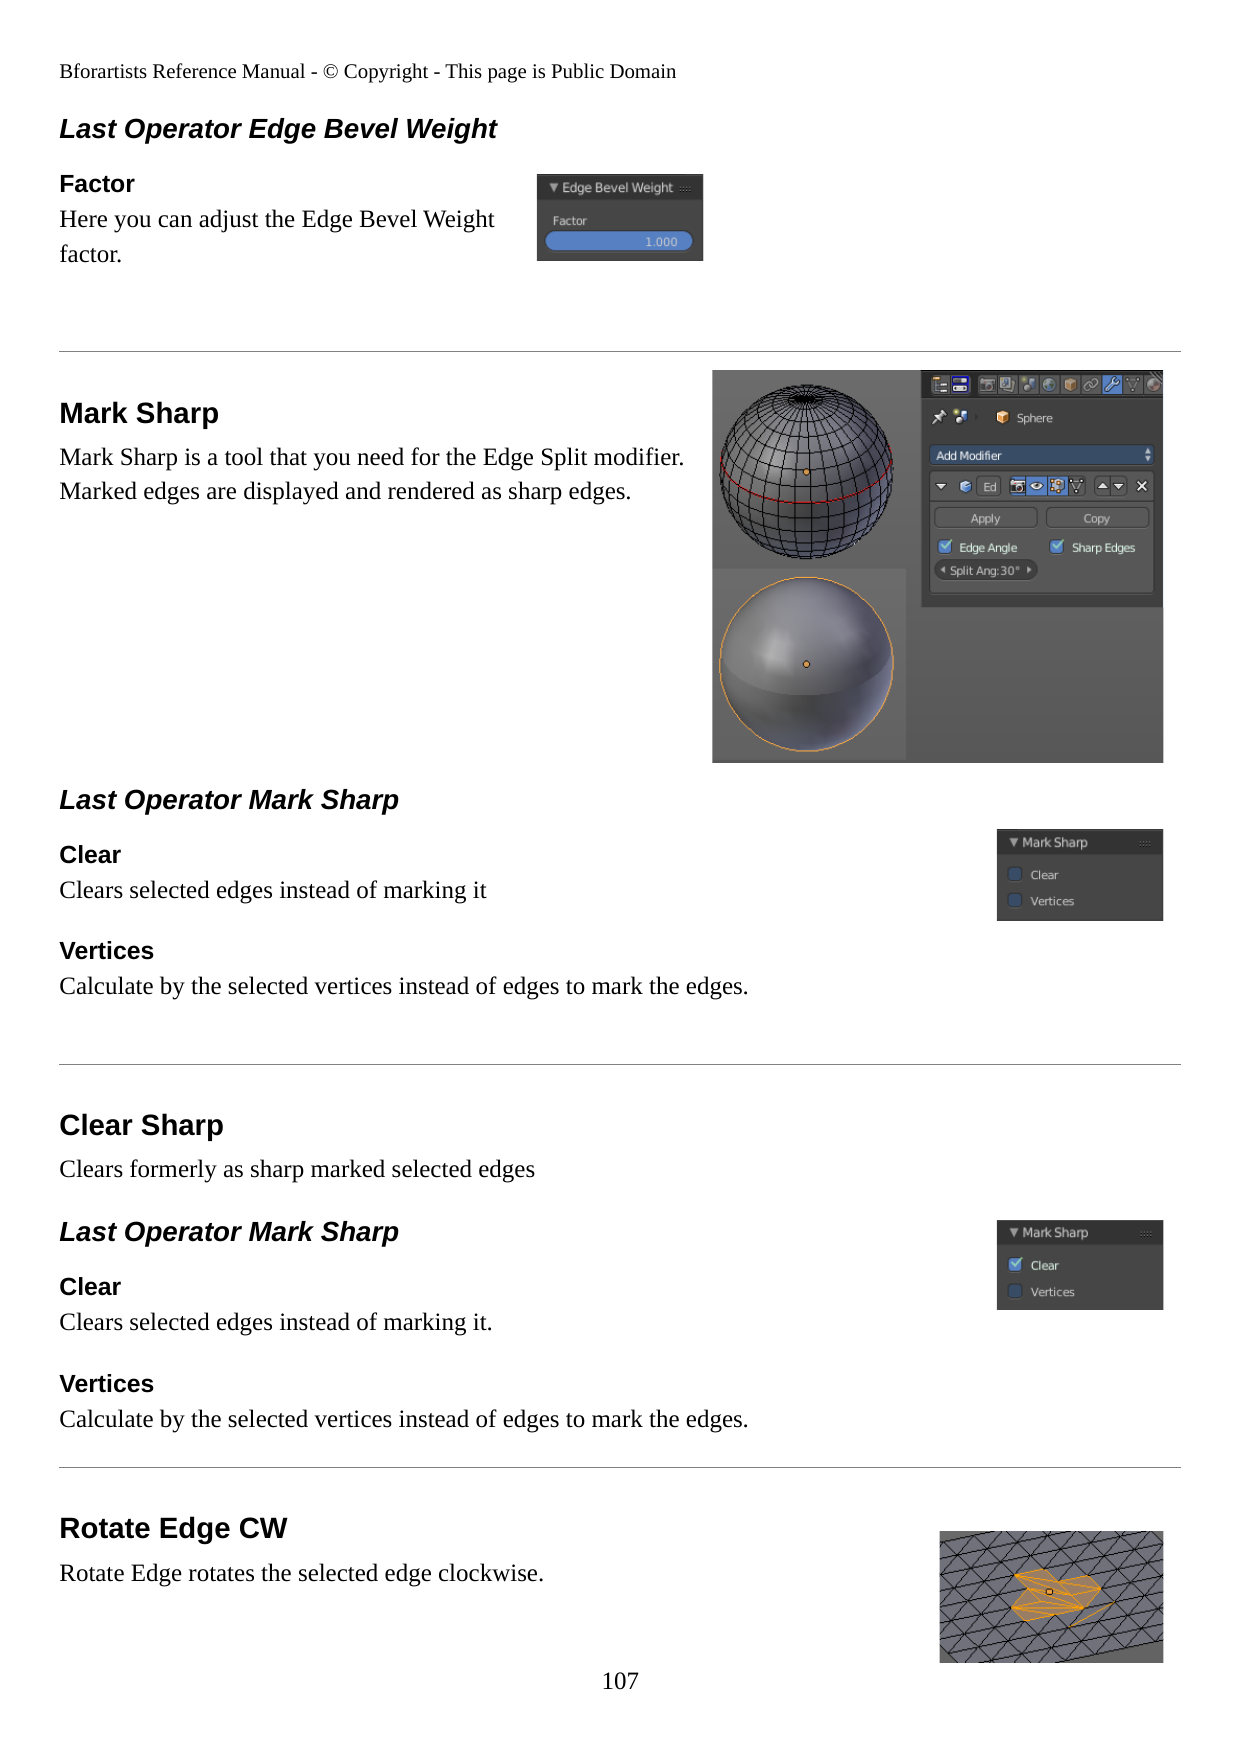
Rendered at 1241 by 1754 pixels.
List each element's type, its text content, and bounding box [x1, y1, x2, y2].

subtitle [1164, 1272, 1181, 1301]
subtitle Vertices [59, 936, 1181, 965]
subtitle Clear Sharp [59, 1108, 1181, 1142]
subtitle [1164, 840, 1181, 869]
picture [996, 1220, 1164, 1310]
subtitle Last Operator Edge Bevel Weight [59, 113, 1181, 144]
picture [996, 829, 1164, 921]
picture [536, 174, 704, 261]
text Clears formerly as sharp marked selected edges [59, 1154, 1181, 1183]
subtitle Clear [59, 1272, 996, 1301]
text Clears selected edges instead of marking it [59, 875, 996, 904]
picture [712, 370, 1164, 763]
subtitle Rotate Edge CW [59, 1511, 1181, 1545]
picture [939, 1531, 1164, 1663]
text Clears selected edges instead of marking it. [59, 1307, 1181, 1336]
text Mark Sharp is a tool that you need for the Edge Split modifier. Marked edges are displayed and rendered as sharp edges. [59, 442, 712, 505]
subtitle Clear [59, 840, 996, 869]
text Rotate Edge rotates the selected edge clockwise. [59, 1558, 939, 1586]
subtitle Factor [59, 169, 1181, 198]
text Calculate by the selected vertices instead of edges to mark the edges. [59, 971, 1181, 1000]
subtitle Last Operator Mark Sharp [59, 783, 1181, 815]
text Here you can adjust the Edge Bevel Weight factor. [59, 204, 1181, 267]
text Calculate by the selected vertices instead of edges to mark the edges. [59, 1404, 1181, 1432]
subtitle [1164, 396, 1181, 429]
subtitle Vertices [59, 1369, 1181, 1397]
subtitle Last Operator Mark Sharp [59, 1216, 1181, 1247]
subtitle Mark Sharp [59, 396, 712, 429]
